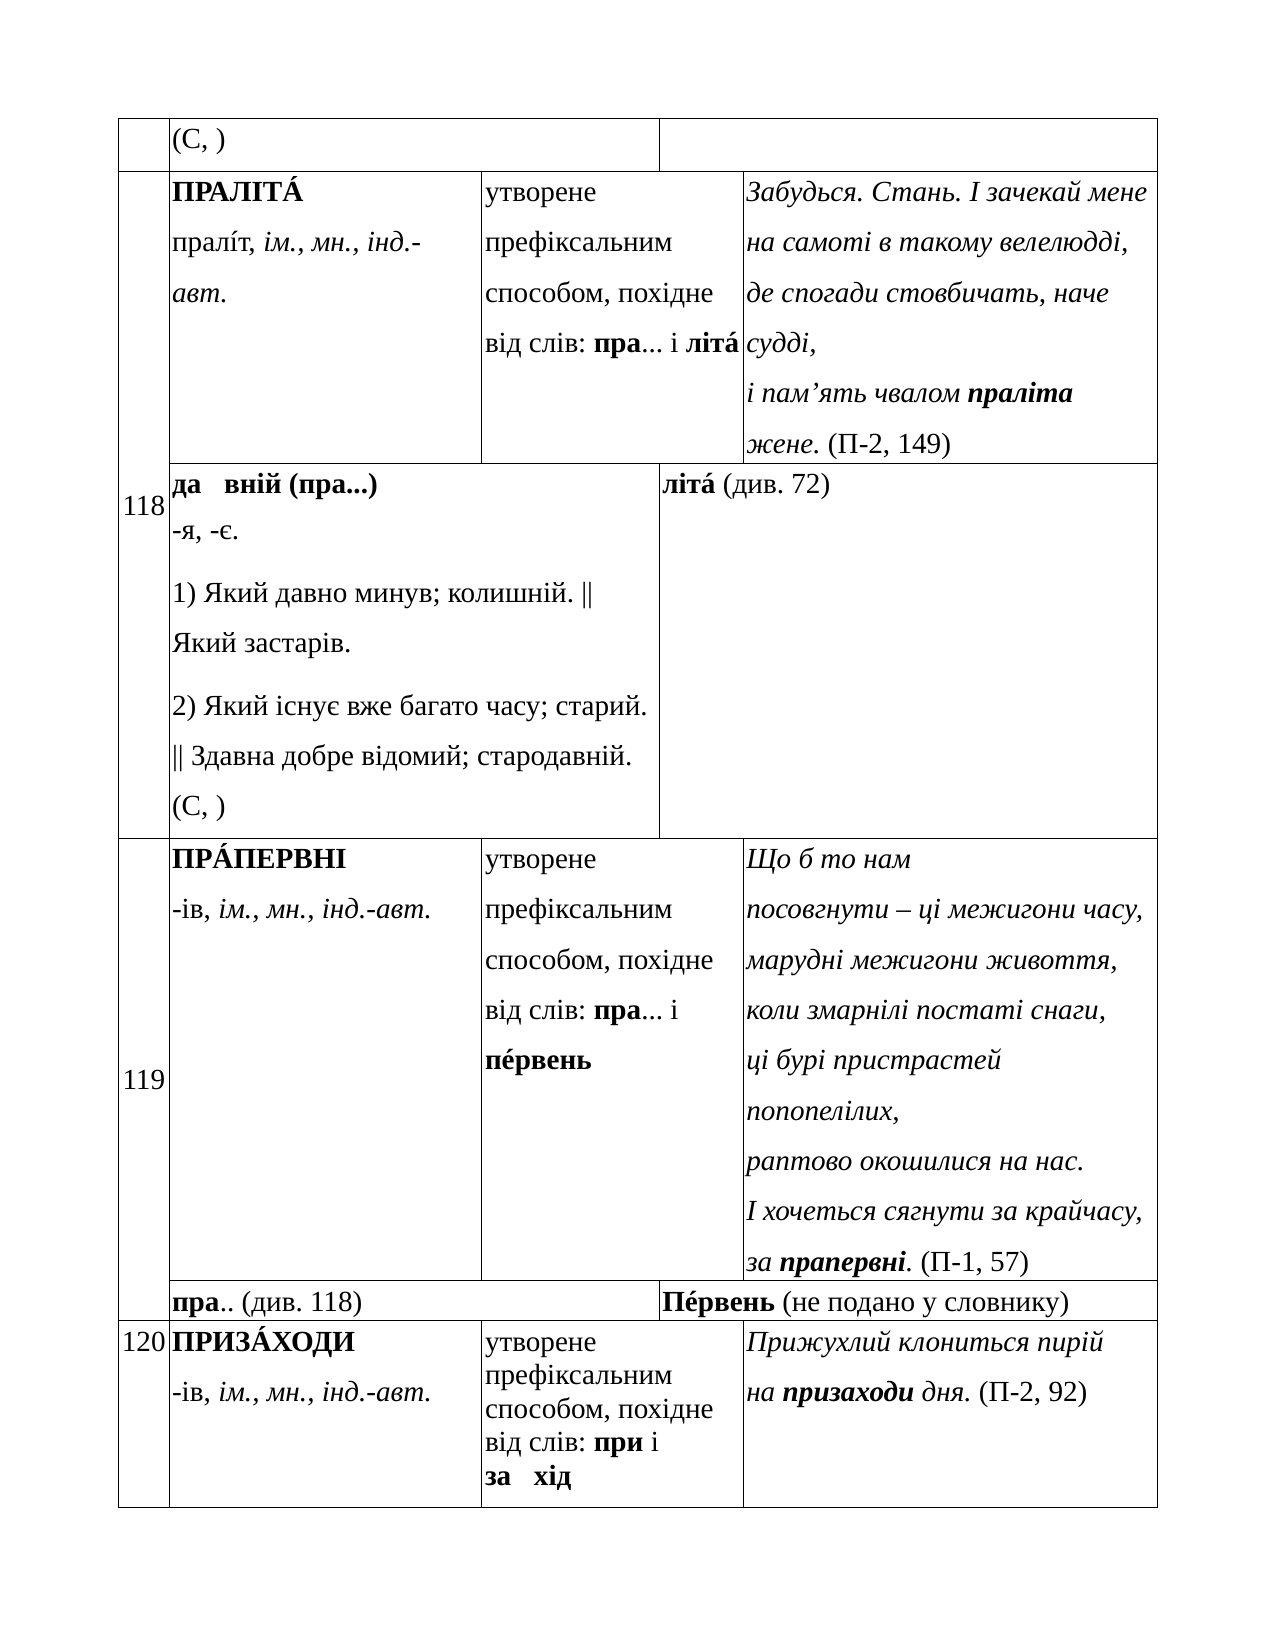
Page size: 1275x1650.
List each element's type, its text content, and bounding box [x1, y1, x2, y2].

table_cell утворене префіксальним способом, похідне від слів: при і захід [482, 1321, 743, 1507]
table_cell пра.. (див. 118) [170, 1281, 659, 1320]
table_cell [119, 119, 169, 171]
table_cell Забудься. Стань. І зачекай мене на самоті в такому велелюдді, де спогади стовбичать, наче судді, і пам’ять чвалом праліта жене. (П‑2, 149) [744, 172, 1157, 462]
table_cell Що б то нам посовгнути – ці межигони часу, марудні межигони живоття, коли змарнілі постаті снаги, ці бурі пристрастей попопелілих, раптово окошилися на нас. І хочеться сягнути за крайчасу, за прапервні. (П‑1, 57) [744, 839, 1157, 1280]
table_cell давній (пра...) -я, -є. 1) Який давно минув; колишній. || Який застарів. 2) Який існує вже багато часу; старий. || Здавна добре відомий; стародавній. (С, ) [170, 464, 659, 838]
table_cell Прáпервні -ів, ім., мн., інд.-авт. [170, 839, 481, 1280]
table_cell Пралітá пралíт, ім., мн., інд.-авт. [170, 172, 481, 462]
table_cell 118 [119, 172, 169, 838]
table_cell утворене префіксальним способом, похідне від слів: пра... і літá [482, 172, 743, 462]
table_cell Прижухлий клониться пирій на призаходи дня. (П‑2, 92) [744, 1321, 1157, 1507]
table_cell Призáходи -ів, ім., мн., інд.-авт. [170, 1321, 481, 1507]
table_cell 119 [119, 839, 169, 1320]
table_cell літá (див. 72) [660, 464, 1157, 838]
table_cell 120 [119, 1321, 169, 1507]
table_cell утворене префіксальним способом, похідне від слів: пра... і пéрвень [482, 839, 743, 1280]
table_cell [660, 119, 1157, 171]
table_cell (С, ) [170, 119, 659, 171]
table_cell Пéрвень (не подано у словнику) [660, 1281, 1157, 1320]
